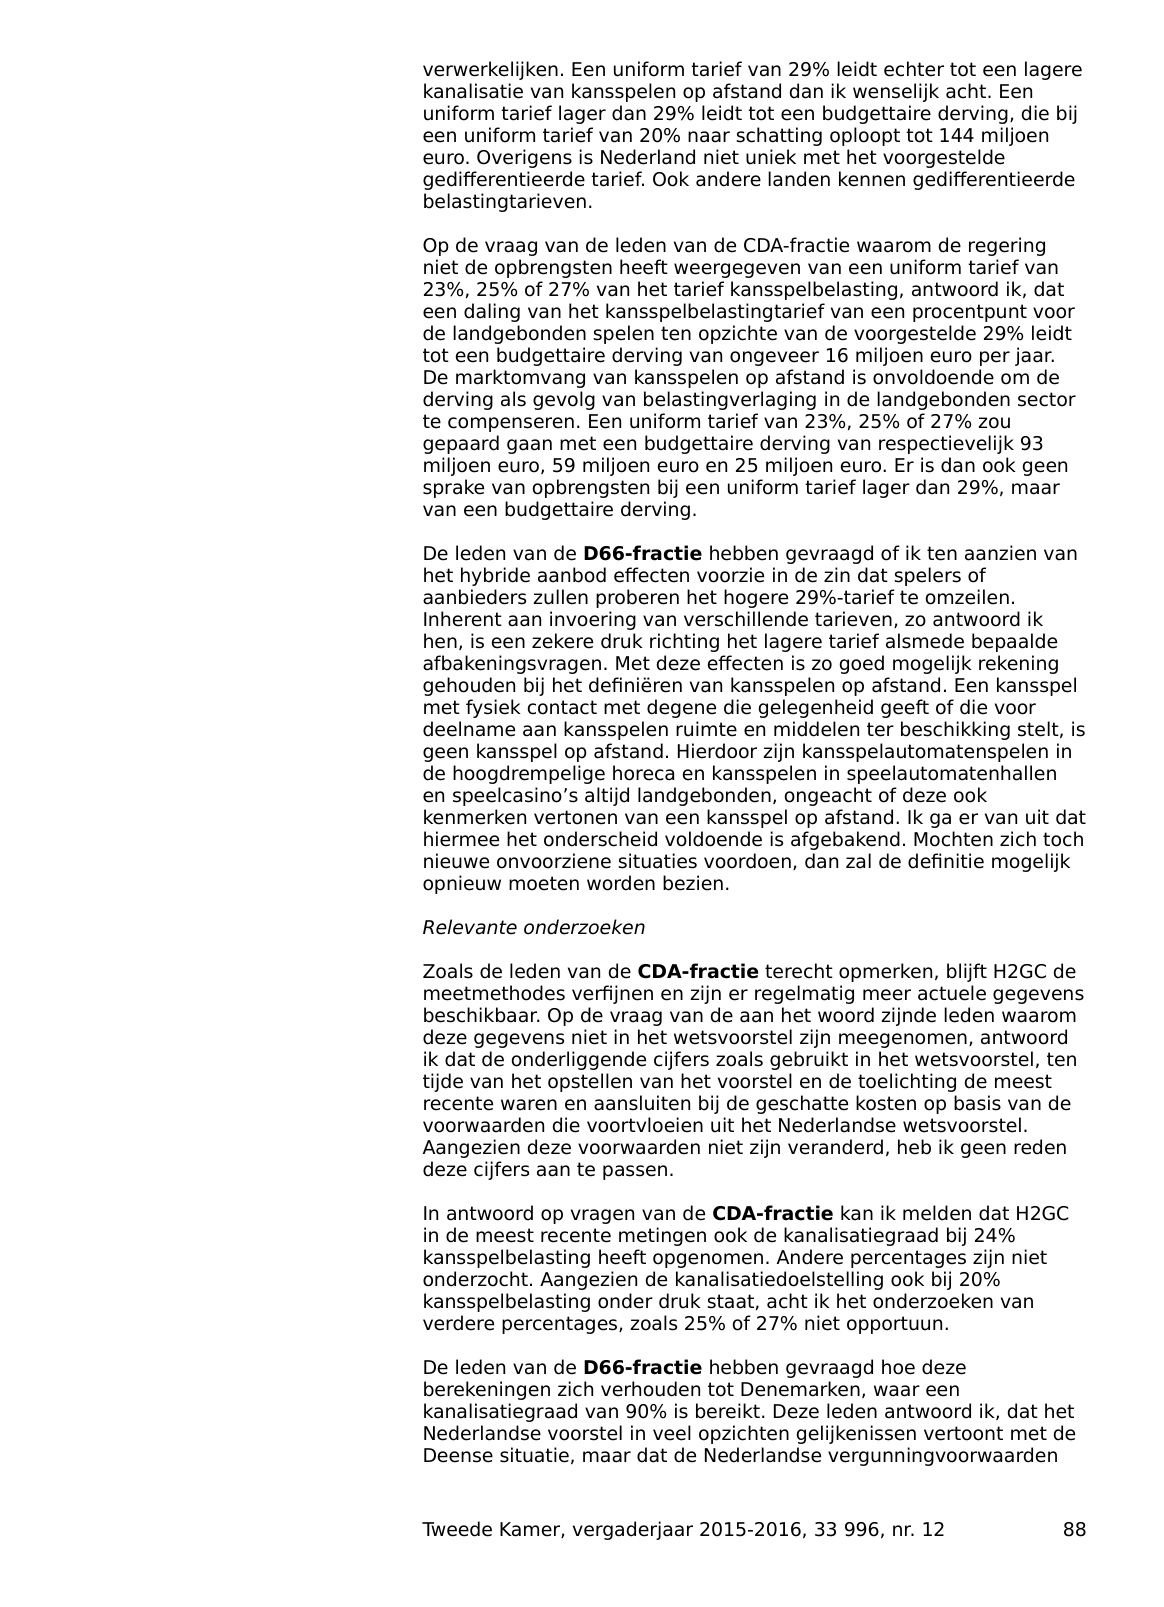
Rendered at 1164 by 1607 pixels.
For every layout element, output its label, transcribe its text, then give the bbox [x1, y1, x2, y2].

text verwerkelijken. Een uniform tarief van 29% leidt echter tot een lagere kanalisatie van kansspelen op afstand dan ik wenselijk acht. Een uniform tarief lager dan 29% leidt tot een budgettaire derving, die bij een uniform tarief van 20% naar schatting oploopt tot 144 miljoen euro. Overigens is Nederland niet uniek met het voorgestelde gedifferentieerde tarief. Ook andere landen kennen gedifferentieerde belastingtarieven. [422, 59, 1087, 213]
text Op de vraag van de leden van de CDA-fractie waarom de regering niet de opbrengsten heeft weergegeven van een uniform tarief van 23%, 25% of 27% van het tarief kansspelbelasting, antwoord ik, dat een daling van het kansspelbelastingtarief van een procentpunt voor de landgebonden spelen ten opzichte van de voorgestelde 29% leidt tot een budgettaire derving van ongeveer 16 miljoen euro per jaar. De marktomvang van kansspelen op afstand is onvoldoende om de derving als gevolg van belastingverlaging in de landgebonden sector te compenseren. Een uniform tarief van 23%, 25% of 27% zou gepaard gaan met een budgettaire derving van respectievelijk 93 miljoen euro, 59 miljoen euro en 25 miljoen euro. Er is dan ook geen sprake van opbrengsten bij een uniform tarief lager dan 29%, maar van een budgettaire derving. [422, 235, 1087, 521]
text Zoals de leden van de CDA-fractie terecht opmerken, blijft H2GC de meetmethodes verfijnen en zijn er regelmatig meer actuele gegevens beschikbaar. Op de vraag van de aan het woord zijnde leden waarom deze gegevens niet in het wetsvoorstel zijn meegenomen, antwoord ik dat de onderliggende cijfers zoals gebruikt in het wetsvoorstel, ten tijde van het opstellen van het voorstel en de toelichting de meest recente waren en aansluiten bij de geschatte kosten op basis van de voorwaarden die voortvloeien uit het Nederlandse wetsvoorstel. Aangezien deze voorwaarden niet zijn veranderd, heb ik geen reden deze cijfers aan te passen. [422, 961, 1087, 1181]
subtitle Relevante onderzoeken [422, 917, 1087, 939]
text De leden van de D66-fractie hebben gevraagd of ik ten aanzien van het hybride aanbod effecten voorzie in de zin dat spelers of aanbieders zullen proberen het hogere 29%-tarief te omzeilen. Inherent aan invoering van verschillende tarieven, zo antwoord ik hen, is een zekere druk richting het lagere tarief alsmede bepaalde afbakeningsvragen. Met deze effecten is zo goed mogelijk rekening gehouden bij het definiëren van kansspelen op afstand. Een kansspel met fysiek contact met degene die gelegenheid geeft of die voor deelname aan kansspelen ruimte en middelen ter beschikking stelt, is geen kansspel op afstand. Hierdoor zijn kansspelautomatenspelen in de hoogdrempelige horeca en kansspelen in speelautomatenhallen en speelcasino’s altijd landgebonden, ongeacht of deze ook kenmerken vertonen van een kansspel op afstand. Ik ga er van uit dat hiermee het onderscheid voldoende is afgebakend. Mochten zich toch nieuwe onvoorziene situaties voordoen, dan zal de definitie mogelijk opnieuw moeten worden bezien. [422, 543, 1087, 895]
text In antwoord op vragen van de CDA-fractie kan ik melden dat H2GC in de meest recente metingen ook de kanalisatiegraad bij 24% kansspelbelasting heeft opgenomen. Andere percentages zijn niet onderzocht. Aangezien de kanalisatiedoelstelling ook bij 20% kansspelbelasting onder druk staat, acht ik het onderzoeken van verdere percentages, zoals 25% of 27% niet opportuun. [422, 1203, 1087, 1335]
text De leden van de D66-fractie hebben gevraagd hoe deze berekeningen zich verhouden tot Denemarken, waar een kanalisatiegraad van 90% is bereikt. Deze leden antwoord ik, dat het Nederlandse voorstel in veel opzichten gelijkenissen vertoont met de Deense situatie, maar dat de Nederlandse vergunningvoorwaarden [422, 1357, 1087, 1467]
